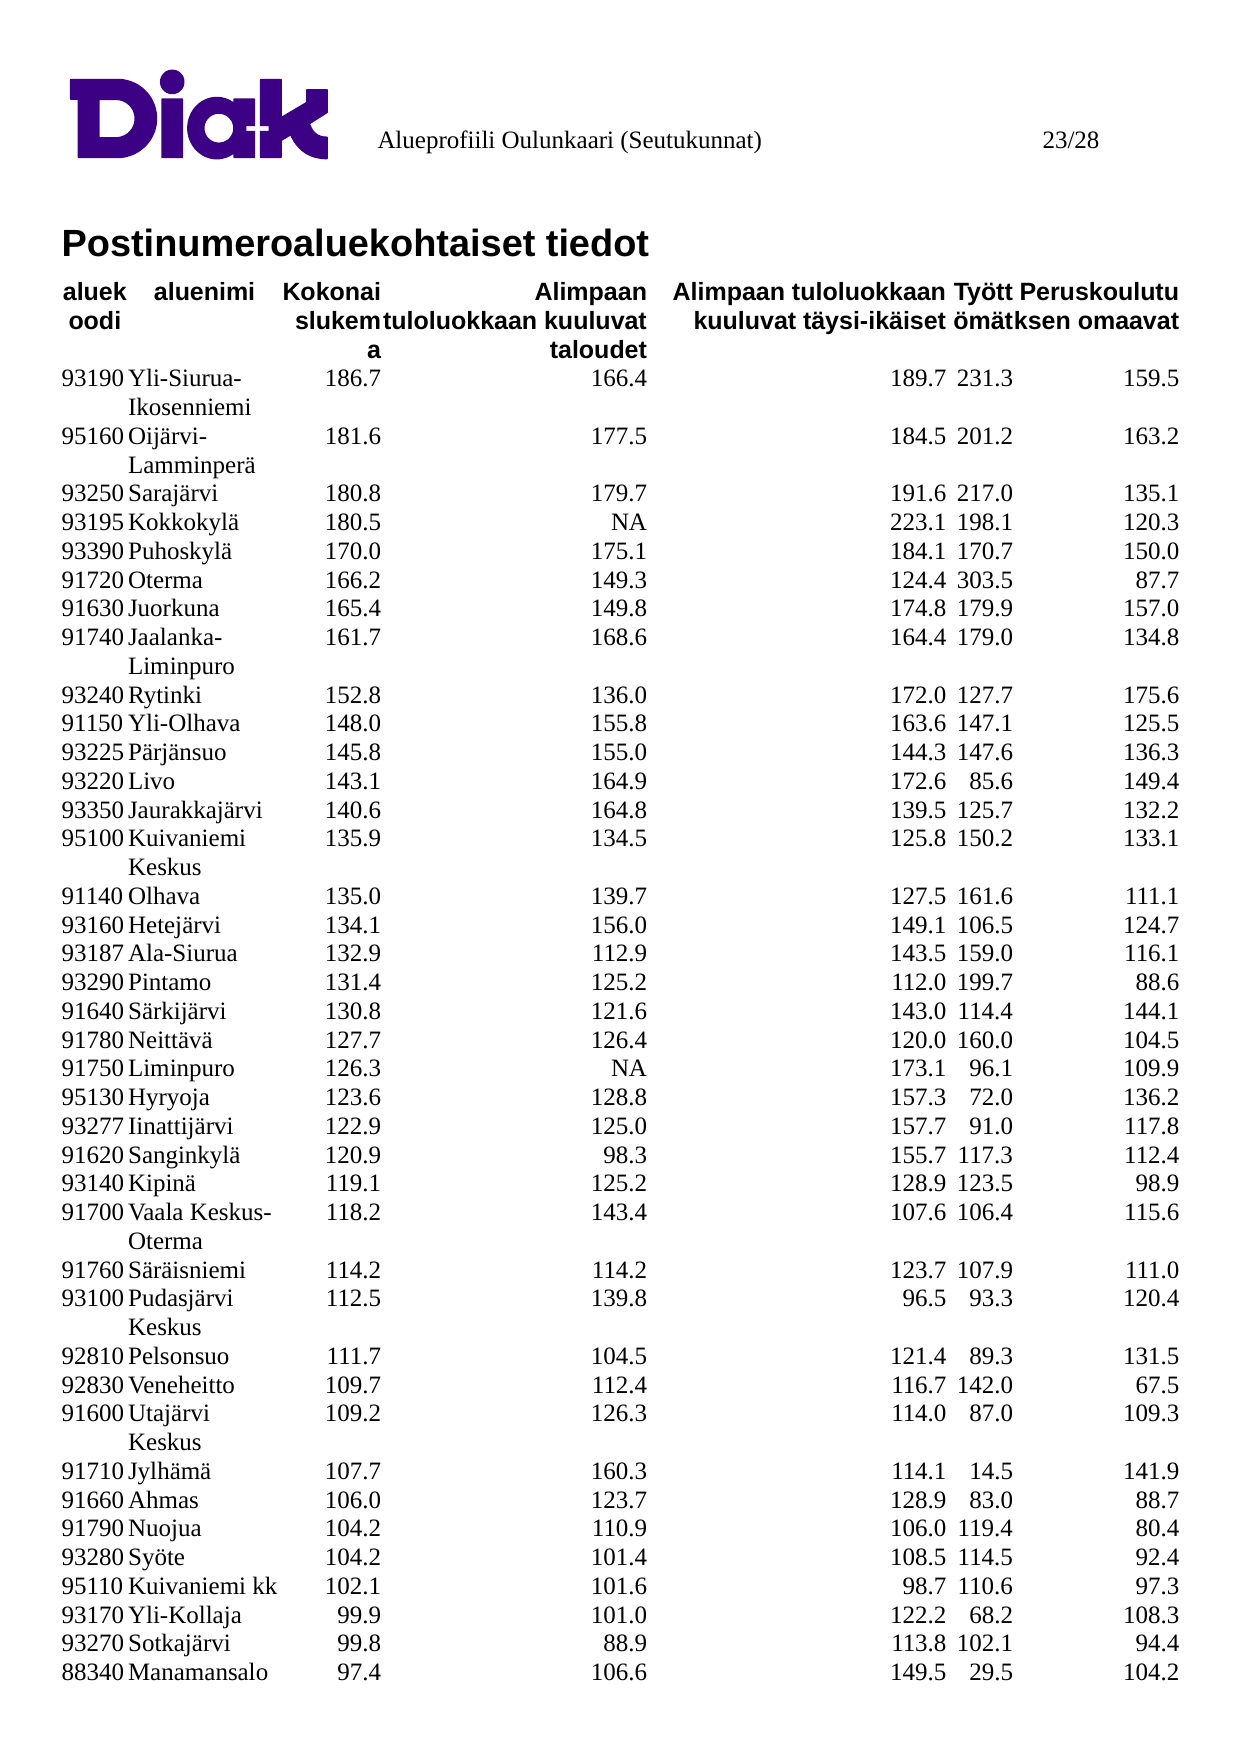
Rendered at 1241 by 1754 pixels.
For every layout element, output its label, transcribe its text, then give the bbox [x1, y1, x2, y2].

table_cell 148.0 [281, 709, 381, 737]
table_cell 119.4 [946, 1514, 1013, 1542]
table_cell 144.1 [1013, 996, 1179, 1025]
table_cell 106.4 [946, 1197, 1013, 1255]
table_cell 156.0 [381, 910, 647, 938]
table_cell 179.0 [946, 622, 1013, 680]
table_cell 150.2 [946, 824, 1013, 881]
table_cell 157.7 [647, 1111, 946, 1140]
table_cell 135.0 [281, 881, 381, 910]
table_cell 139.8 [381, 1284, 647, 1341]
table_cell 113.8 [647, 1629, 946, 1657]
table_cell 93187 [61, 939, 128, 967]
table_cell 98.7 [647, 1571, 946, 1600]
table_cell 160.3 [381, 1456, 647, 1485]
table_cell 125.7 [946, 795, 1013, 823]
table_cell 114.2 [381, 1255, 647, 1283]
table_cell Manamansalo [128, 1657, 281, 1686]
table_cell 155.0 [381, 737, 647, 766]
table_cell 92830 [61, 1370, 128, 1398]
table_cell 159.5 [1013, 364, 1179, 421]
table_cell Säräisniemi [128, 1255, 281, 1283]
table_cell 191.6 [647, 479, 946, 507]
table_cell 184.1 [647, 536, 946, 565]
table_cell 101.6 [381, 1571, 647, 1600]
table_cell Olhava [128, 881, 281, 910]
table_cell 149.4 [1013, 766, 1179, 795]
table_cell 111.7 [281, 1341, 381, 1370]
table_cell 120.3 [1013, 507, 1179, 536]
table_cell 106.6 [381, 1657, 647, 1686]
table_cell Yli-Siurua-Ikosenniemi [128, 364, 281, 421]
table_cell 179.9 [946, 594, 1013, 622]
table_cell Oterma [128, 565, 281, 593]
table_cell 127.7 [946, 680, 1013, 708]
table_cell Ahmas [128, 1485, 281, 1513]
table_cell Sarajärvi [128, 479, 281, 507]
table_cell 91760 [61, 1255, 128, 1283]
table_cell 91720 [61, 565, 128, 593]
table_cell 93160 [61, 910, 128, 938]
table_cell 96.5 [647, 1284, 946, 1341]
table_cell 175.1 [381, 536, 647, 565]
table_cell 93195 [61, 507, 128, 536]
table_cell 109.7 [281, 1370, 381, 1398]
table_cell NA [381, 507, 647, 536]
table_cell Jaurakkajärvi [128, 795, 281, 823]
table_cell 114.0 [647, 1399, 946, 1456]
table_cell 106.0 [281, 1485, 381, 1513]
table_cell 149.8 [381, 594, 647, 622]
table_cell 201.2 [946, 421, 1013, 478]
table_cell 161.6 [946, 881, 1013, 910]
table_cell Pudasjärvi Keskus [128, 1284, 281, 1341]
table_cell 149.1 [647, 910, 946, 938]
table_cell 172.6 [647, 766, 946, 795]
table_cell 180.8 [281, 479, 381, 507]
table_cell 111.0 [1013, 1255, 1179, 1283]
table_cell 93270 [61, 1629, 128, 1657]
table_cell Hetejärvi [128, 910, 281, 938]
table_cell 124.4 [647, 565, 946, 593]
table_cell 177.5 [381, 421, 647, 478]
table_cell 141.9 [1013, 1456, 1179, 1485]
table_cell 85.6 [946, 766, 1013, 795]
table_cell 126.4 [381, 1025, 647, 1053]
table_cell 125.2 [381, 967, 647, 996]
table_cell 135.1 [1013, 479, 1179, 507]
table_cell 114.2 [281, 1255, 381, 1283]
table_cell 149.5 [647, 1657, 946, 1686]
table_cell 93280 [61, 1542, 128, 1571]
table_cell 88.6 [1013, 967, 1179, 996]
table_cell 91710 [61, 1456, 128, 1485]
table_cell 92810 [61, 1341, 128, 1370]
table_cell 67.5 [1013, 1370, 1179, 1398]
table_cell 186.7 [281, 364, 381, 421]
table_cell 150.0 [1013, 536, 1179, 565]
table_cell 145.8 [281, 737, 381, 766]
table_cell 109.9 [1013, 1054, 1179, 1082]
table_cell 143.1 [281, 766, 381, 795]
table_cell 111.1 [1013, 881, 1179, 910]
table_cell 122.9 [281, 1111, 381, 1140]
table_cell 136.2 [1013, 1082, 1179, 1111]
table_cell 104.2 [1013, 1657, 1179, 1686]
table_cell 134.1 [281, 910, 381, 938]
table_cell 132.9 [281, 939, 381, 967]
table_cell Sanginkylä [128, 1140, 281, 1168]
table_cell 128.9 [647, 1169, 946, 1197]
table_cell 164.9 [381, 766, 647, 795]
table_cell 97.3 [1013, 1571, 1179, 1600]
table_cell 93277 [61, 1111, 128, 1140]
table_cell 93290 [61, 967, 128, 996]
table_cell 95130 [61, 1082, 128, 1111]
table_cell 107.9 [946, 1255, 1013, 1283]
table_cell Neittävä [128, 1025, 281, 1053]
table_cell 123.5 [946, 1169, 1013, 1197]
table_cell Syöte [128, 1542, 281, 1571]
table_cell 93250 [61, 479, 128, 507]
table_cell 118.2 [281, 1197, 381, 1255]
table_header Alimpaan tuloluokkaan kuuluvat taloudet [381, 277, 647, 363]
table_cell 93140 [61, 1169, 128, 1197]
table_cell 93100 [61, 1284, 128, 1341]
table_cell 114.1 [647, 1456, 946, 1485]
table_cell Livo [128, 766, 281, 795]
table_cell 95110 [61, 1571, 128, 1600]
table_cell 121.6 [381, 996, 647, 1025]
table_cell 120.4 [1013, 1284, 1179, 1341]
table_cell 91750 [61, 1054, 128, 1082]
table_cell 136.3 [1013, 737, 1179, 766]
table_cell 112.4 [1013, 1140, 1179, 1168]
table_cell 14.5 [946, 1456, 1013, 1485]
table_cell 119.1 [281, 1169, 381, 1197]
table_cell 134.8 [1013, 622, 1179, 680]
table_cell 231.3 [946, 364, 1013, 421]
table_cell 142.0 [946, 1370, 1013, 1398]
table_cell 131.4 [281, 967, 381, 996]
table_cell 95100 [61, 824, 128, 881]
table_cell 128.9 [647, 1485, 946, 1513]
table_cell 93.3 [946, 1284, 1013, 1341]
table_cell 157.3 [647, 1082, 946, 1111]
table_cell Oijärvi-Lamminperä [128, 421, 281, 478]
table_cell 104.5 [1013, 1025, 1179, 1053]
table_cell 149.3 [381, 565, 647, 593]
table_cell 175.6 [1013, 680, 1179, 708]
table_cell Vaala Keskus-Oterma [128, 1197, 281, 1255]
table_cell Jylhämä [128, 1456, 281, 1485]
table_cell 128.8 [381, 1082, 647, 1111]
table_cell 120.9 [281, 1140, 381, 1168]
table_header Kokonaislukema [281, 277, 381, 363]
table_cell 139.5 [647, 795, 946, 823]
table_cell 92.4 [1013, 1542, 1179, 1571]
table_cell Yli-Kollaja [128, 1600, 281, 1628]
table_cell Kuivaniemi Keskus [128, 824, 281, 881]
table_cell Puhoskylä [128, 536, 281, 565]
table_cell 126.3 [381, 1399, 647, 1456]
table_cell Ala-Siurua [128, 939, 281, 967]
table_cell 179.7 [381, 479, 647, 507]
table_cell 157.0 [1013, 594, 1179, 622]
table_cell Kipinä [128, 1169, 281, 1197]
table_cell 122.2 [647, 1600, 946, 1628]
table_cell 184.5 [647, 421, 946, 478]
table_cell 87.7 [1013, 565, 1179, 593]
table_cell 181.6 [281, 421, 381, 478]
table_cell 104.2 [281, 1514, 381, 1542]
table_cell Yli-Olhava [128, 709, 281, 737]
table_cell 88.9 [381, 1629, 647, 1657]
table_cell 110.6 [946, 1571, 1013, 1600]
table_cell 112.9 [381, 939, 647, 967]
table_cell Pärjänsuo [128, 737, 281, 766]
table_cell 114.4 [946, 996, 1013, 1025]
table_cell Särkijärvi [128, 996, 281, 1025]
table_cell 143.5 [647, 939, 946, 967]
table_cell 91700 [61, 1197, 128, 1255]
table_cell 87.0 [946, 1399, 1013, 1456]
table_cell 107.6 [647, 1197, 946, 1255]
table_cell 123.7 [381, 1485, 647, 1513]
table_cell 108.5 [647, 1542, 946, 1571]
table_cell 132.2 [1013, 795, 1179, 823]
table_cell Veneheitto [128, 1370, 281, 1398]
table_cell 93390 [61, 536, 128, 565]
table_cell 135.9 [281, 824, 381, 881]
table_cell 160.0 [946, 1025, 1013, 1053]
table_cell 125.8 [647, 824, 946, 881]
table_cell 180.5 [281, 507, 381, 536]
table_cell 223.1 [647, 507, 946, 536]
table_cell 93225 [61, 737, 128, 766]
table_cell 108.3 [1013, 1600, 1179, 1628]
table_cell 107.7 [281, 1456, 381, 1485]
table_cell 91140 [61, 881, 128, 910]
subtitle Postinumeroaluekohtaiset tiedot [61, 221, 1179, 265]
table_cell 102.1 [946, 1629, 1013, 1657]
table_cell 91620 [61, 1140, 128, 1168]
table_cell Pintamo [128, 967, 281, 996]
table_cell Utajärvi Keskus [128, 1399, 281, 1456]
table_cell 101.0 [381, 1600, 647, 1628]
table_cell 112.5 [281, 1284, 381, 1341]
table_cell 114.5 [946, 1542, 1013, 1571]
table_cell 163.6 [647, 709, 946, 737]
table_cell 117.8 [1013, 1111, 1179, 1140]
table_cell 168.6 [381, 622, 647, 680]
table_cell 166.2 [281, 565, 381, 593]
table_cell 117.3 [946, 1140, 1013, 1168]
table_cell 91740 [61, 622, 128, 680]
table_cell 93190 [61, 364, 128, 421]
table_cell 112.0 [647, 967, 946, 996]
table_cell 173.1 [647, 1054, 946, 1082]
table_cell NA [381, 1054, 647, 1082]
table_header aluekoodi [61, 277, 128, 363]
table_cell 159.0 [946, 939, 1013, 967]
table_cell Hyryoja [128, 1082, 281, 1111]
table_header aluenimi [128, 277, 281, 363]
table_cell 91600 [61, 1399, 128, 1456]
table_cell 83.0 [946, 1485, 1013, 1513]
table_cell 97.4 [281, 1657, 381, 1686]
table_cell 104.2 [281, 1542, 381, 1571]
table_cell Pelsonsuo [128, 1341, 281, 1370]
table_cell Juorkuna [128, 594, 281, 622]
table_cell 91640 [61, 996, 128, 1025]
table_cell 98.9 [1013, 1169, 1179, 1197]
table_cell Sotkajärvi [128, 1629, 281, 1657]
table_cell 91660 [61, 1485, 128, 1513]
table_cell 164.8 [381, 795, 647, 823]
table_cell 91630 [61, 594, 128, 622]
table_cell 147.6 [946, 737, 1013, 766]
table_cell 127.5 [647, 881, 946, 910]
table_cell 95160 [61, 421, 128, 478]
table_cell 93220 [61, 766, 128, 795]
table_cell 123.7 [647, 1255, 946, 1283]
table_cell 91150 [61, 709, 128, 737]
table_cell Jaalanka-Liminpuro [128, 622, 281, 680]
table_cell 126.3 [281, 1054, 381, 1082]
table_cell 147.1 [946, 709, 1013, 737]
table_cell 101.4 [381, 1542, 647, 1571]
table_cell 93350 [61, 795, 128, 823]
table_cell 91780 [61, 1025, 128, 1053]
table_cell 143.4 [381, 1197, 647, 1255]
table_header Peruskoulutuksen omaavat [1013, 277, 1179, 363]
table_cell 109.2 [281, 1399, 381, 1456]
table_cell 93240 [61, 680, 128, 708]
table_cell Iinattijärvi [128, 1111, 281, 1140]
table_cell 68.2 [946, 1600, 1013, 1628]
table_cell 88.7 [1013, 1485, 1179, 1513]
table_cell 155.7 [647, 1140, 946, 1168]
table_cell 93170 [61, 1600, 128, 1628]
table_cell 120.0 [647, 1025, 946, 1053]
table_cell 80.4 [1013, 1514, 1179, 1542]
table_cell 96.1 [946, 1054, 1013, 1082]
table_cell 125.0 [381, 1111, 647, 1140]
table_cell 174.8 [647, 594, 946, 622]
table_cell 140.6 [281, 795, 381, 823]
table_cell 189.7 [647, 364, 946, 421]
table_cell 29.5 [946, 1657, 1013, 1686]
table_cell 144.3 [647, 737, 946, 766]
table_header Työttömät [946, 277, 1013, 363]
table_cell 165.4 [281, 594, 381, 622]
table_cell 121.4 [647, 1341, 946, 1370]
table_cell 134.5 [381, 824, 647, 881]
table_cell 116.7 [647, 1370, 946, 1398]
table_cell 72.0 [946, 1082, 1013, 1111]
table_cell 115.6 [1013, 1197, 1179, 1255]
table_cell 127.7 [281, 1025, 381, 1053]
table_cell 136.0 [381, 680, 647, 708]
table_cell Nuojua [128, 1514, 281, 1542]
table_cell 170.0 [281, 536, 381, 565]
table_cell 112.4 [381, 1370, 647, 1398]
table_cell 163.2 [1013, 421, 1179, 478]
table_cell 125.2 [381, 1169, 647, 1197]
table_cell 217.0 [946, 479, 1013, 507]
table_cell 133.1 [1013, 824, 1179, 881]
table_cell Kokkokylä [128, 507, 281, 536]
table_cell 99.8 [281, 1629, 381, 1657]
table_header Alimpaan tuloluokkaan kuuluvat täysi-ikäiset [647, 277, 946, 363]
table_cell 198.1 [946, 507, 1013, 536]
table_cell Liminpuro [128, 1054, 281, 1082]
table_cell 102.1 [281, 1571, 381, 1600]
table_cell 88340 [61, 1657, 128, 1686]
table_cell Kuivaniemi kk [128, 1571, 281, 1600]
table_cell 110.9 [381, 1514, 647, 1542]
table_cell 98.3 [381, 1140, 647, 1168]
table_cell 139.7 [381, 881, 647, 910]
table_cell Rytinki [128, 680, 281, 708]
table_cell 303.5 [946, 565, 1013, 593]
table_cell 199.7 [946, 967, 1013, 996]
table_cell 104.5 [381, 1341, 647, 1370]
table_cell 125.5 [1013, 709, 1179, 737]
table_cell 130.8 [281, 996, 381, 1025]
table_cell 155.8 [381, 709, 647, 737]
table_cell 164.4 [647, 622, 946, 680]
table_cell 170.7 [946, 536, 1013, 565]
table_cell 91.0 [946, 1111, 1013, 1140]
table_cell 143.0 [647, 996, 946, 1025]
table_cell 161.7 [281, 622, 381, 680]
table_cell 124.7 [1013, 910, 1179, 938]
table_cell 106.5 [946, 910, 1013, 938]
table_cell 152.8 [281, 680, 381, 708]
table_cell 106.0 [647, 1514, 946, 1542]
table_cell 116.1 [1013, 939, 1179, 967]
table_cell 91790 [61, 1514, 128, 1542]
table_cell 94.4 [1013, 1629, 1179, 1657]
table_cell 109.3 [1013, 1399, 1179, 1456]
table_cell 99.9 [281, 1600, 381, 1628]
table_cell 123.6 [281, 1082, 381, 1111]
table_cell 172.0 [647, 680, 946, 708]
table_cell 166.4 [381, 364, 647, 421]
table_cell 89.3 [946, 1341, 1013, 1370]
table_cell 131.5 [1013, 1341, 1179, 1370]
